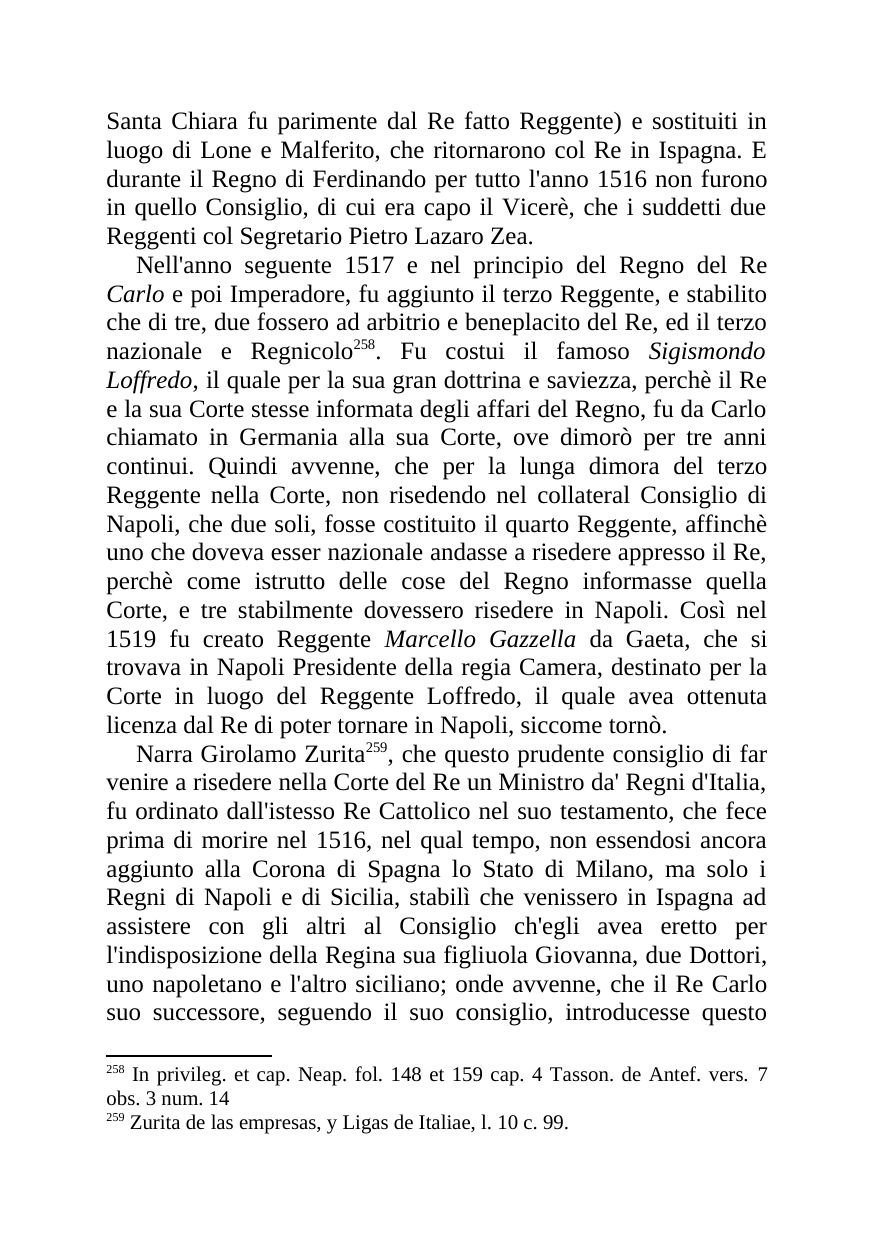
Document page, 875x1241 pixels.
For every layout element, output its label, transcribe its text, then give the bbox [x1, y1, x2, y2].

text Zurita de las empresas, y Ligas de Italiae, l. 10 c. 99. [106, 1110, 768, 1134]
text Nell'anno seguente 1517 e nel principio del Regno del Re Carlo e poi Imperadore, fu aggiunto il terzo Reggente, e stabilito che di tre, due fossero ad arbitrio e beneplacito del Re, ed il terzo nazionale e Regnicolo. Fu costui il famoso Sigismondo Loffredo, il quale per la sua gran dottrina e saviezza, perchè il Re e la sua Corte stesse informata degli affari del Regno, fu da Carlo chiamato in Germania alla sua Corte, ove dimorò per tre anni continui. Quindi avvenne, che per la lunga dimora del terzo Reggente nella Corte, non risedendo nel collateral Consiglio di Napoli, che due soli, fosse costituito il quarto Reggente, affinchè uno che doveva esser nazionale andasse a risedere appresso il Re, perchè come istrutto delle cose del Regno informasse quella Corte, e tre stabilmente dovessero risedere in Napoli. Così nel 1519 fu creato Reggente Marcello Gazzella da Gaeta, che si trovava in Napoli Presidente della regia Camera, destinato per la Corte in luogo del Reggente Loffredo, il quale avea ottenuta licenza dal Re di poter tornare in Napoli, siccome tornò. [106, 250, 768, 739]
text In privileg. et cap. Neap. fol. 148 et 159 cap. 4 Tasson. de Antef. vers. 7 obs. 3 num. 14 [106, 1062, 768, 1110]
text Narra Girolamo Zurita, che questo prudente consiglio di far venire a risedere nella Corte del Re un Ministro da' Regni d'Italia, fu ordinato dall'istesso Re Cattolico nel suo testamento, che fece prima di morire nel 1516, nel qual tempo, non essendosi ancora aggiunto alla Corona di Spagna lo Stato di Milano, ma solo i Regni di Napoli e di Sicilia, stabilì che venissero in Ispagna ad assistere con gli altri al Consiglio ch'egli avea eretto per l'indisposizione della Regina sua figliuola Giovanna, due Dottori, uno napoletano e l'altro siciliano; onde avvenne, che il Re Carlo suo successore, seguendo il suo consiglio, introducesse questo [106, 739, 768, 1026]
text Santa Chiara fu parimente dal Re fatto Reggente) e sostituiti in luogo di Lone e Malferito, che ritornarono col Re in Ispagna. E durante il Regno di Ferdinando per tutto l'anno 1516 non furono in quello Consiglio, di cui era capo il Vicerè, che i suddetti due Reggenti col Segretario Pietro Lazaro Zea. [106, 106, 768, 250]
